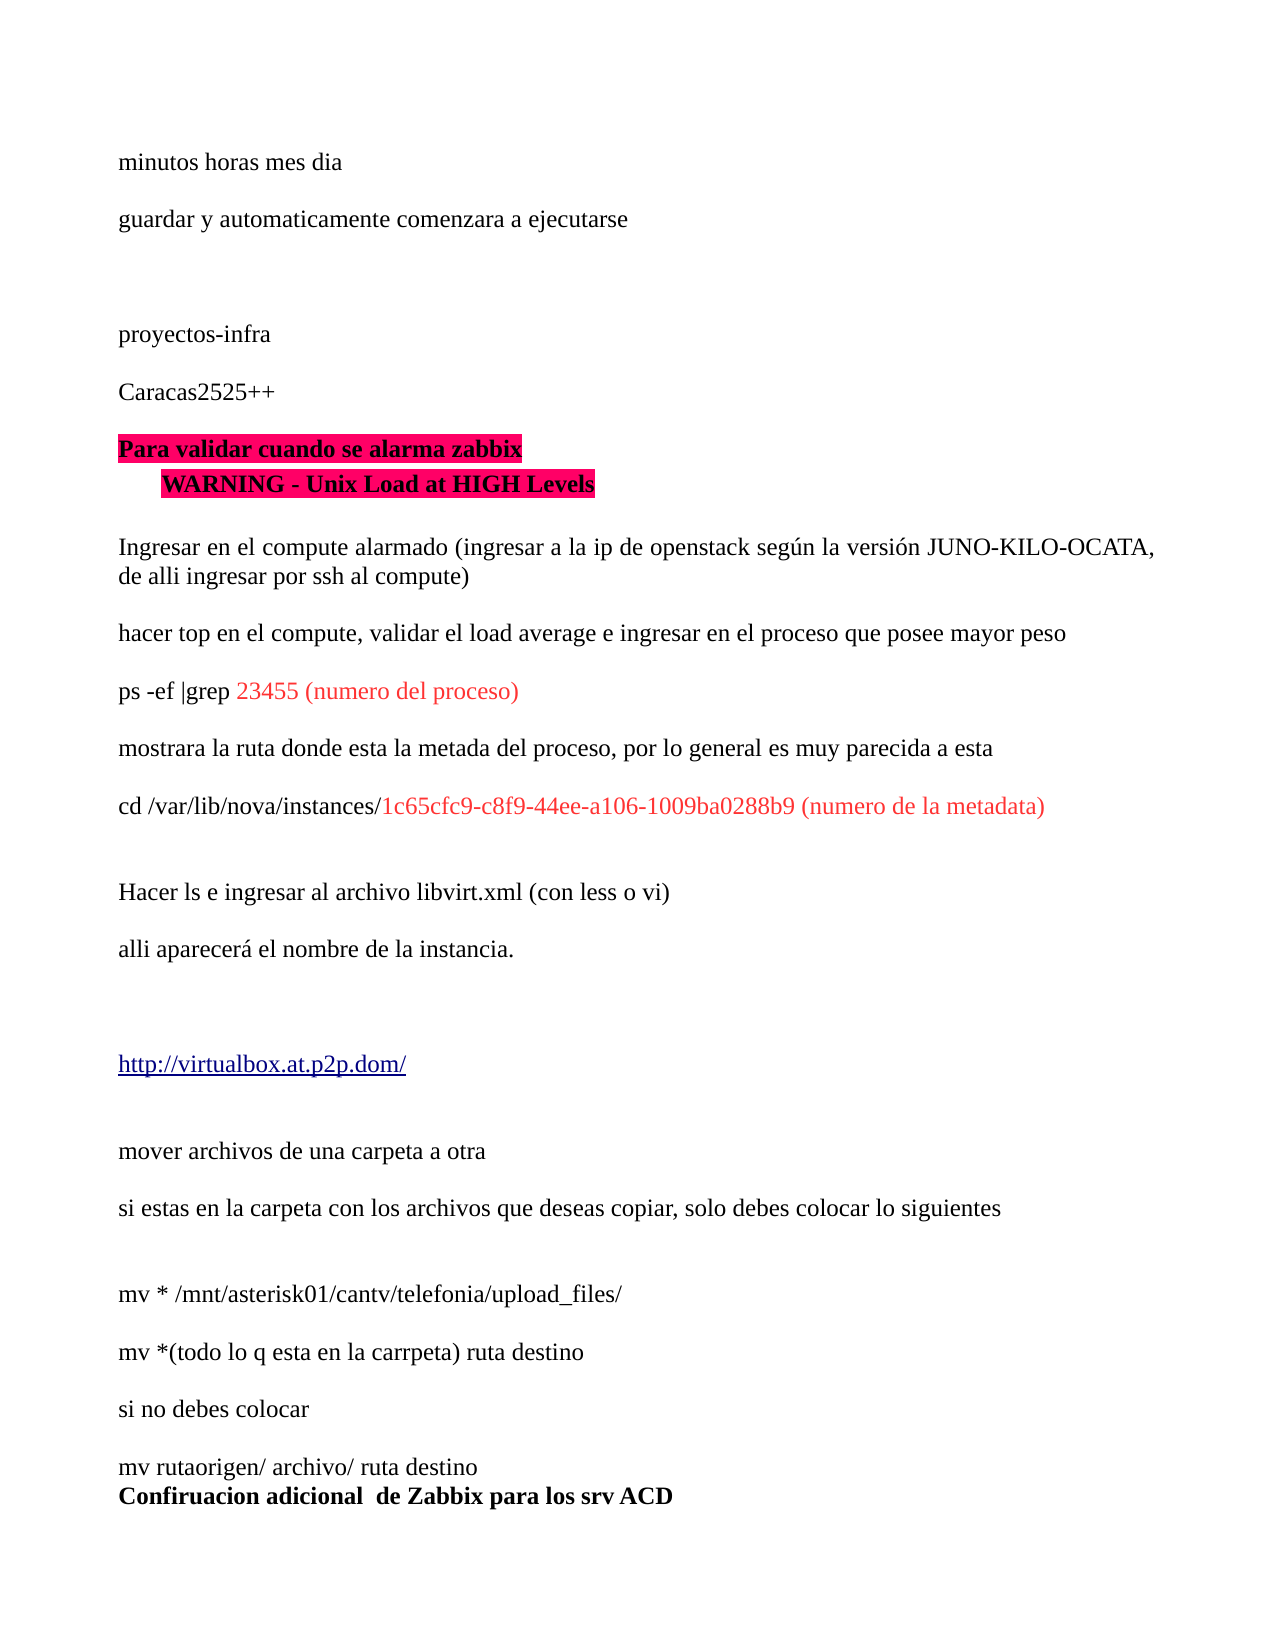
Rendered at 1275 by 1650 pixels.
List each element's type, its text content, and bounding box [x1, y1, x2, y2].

text Ingresar en el compute alarmado (ingresar a la ip de openstack según la versión JUNO-KILO-OCATA, de alli ingresar por ssh al compute) [118, 532, 1157, 589]
text proyectos-infra [118, 319, 1157, 348]
text ps -ef |grep 23455 (numero del proceso) [118, 676, 1157, 704]
text si estas en la carpeta con los archivos que deseas copiar, solo debes colocar lo siguientes [118, 1193, 1157, 1222]
text mostrara la ruta donde esta la metada del proceso, por lo general es muy parecida a esta [118, 733, 1157, 762]
text mv *(todo lo q esta en la carrpeta) ruta destino [118, 1337, 1157, 1366]
text cd /var/lib/nova/instances/1c65cfc9-c8f9-44ee-a106-1009ba0288b9 (numero de la metadata) [118, 791, 1157, 819]
table_header [118, 463, 156, 503]
text mv rutaorigen/ archivo/ ruta destino [118, 1452, 1157, 1481]
text Para validar cuando se alarma zabbix [118, 434, 1157, 463]
text Hacer ls e ingresar al archivo libvirt.xml (con less o vi) [118, 877, 1157, 906]
text guardar y automaticamente comenzara a ejecutarse [118, 204, 1157, 233]
table_header WARNING - Unix Load at HIGH Levels [156, 463, 609, 503]
text Confiruacion adicional de Zabbix para los srv ACD [118, 1481, 1157, 1509]
text hacer top en el compute, validar el load average e ingresar en el proceso que posee mayor peso [118, 618, 1157, 647]
text http://virtualbox.at.p2p.dom/ [118, 1049, 1157, 1078]
text minutos horas mes dia [118, 147, 1157, 176]
text si no debes colocar [118, 1394, 1157, 1423]
text alli aparecerá el nombre de la instancia. [118, 934, 1157, 963]
text mv * /mnt/asterisk01/cantv/telefonia/upload_files/ [118, 1279, 1157, 1308]
text Caracas2525++ [118, 377, 1157, 406]
text mover archivos de una carpeta a otra [118, 1136, 1157, 1164]
